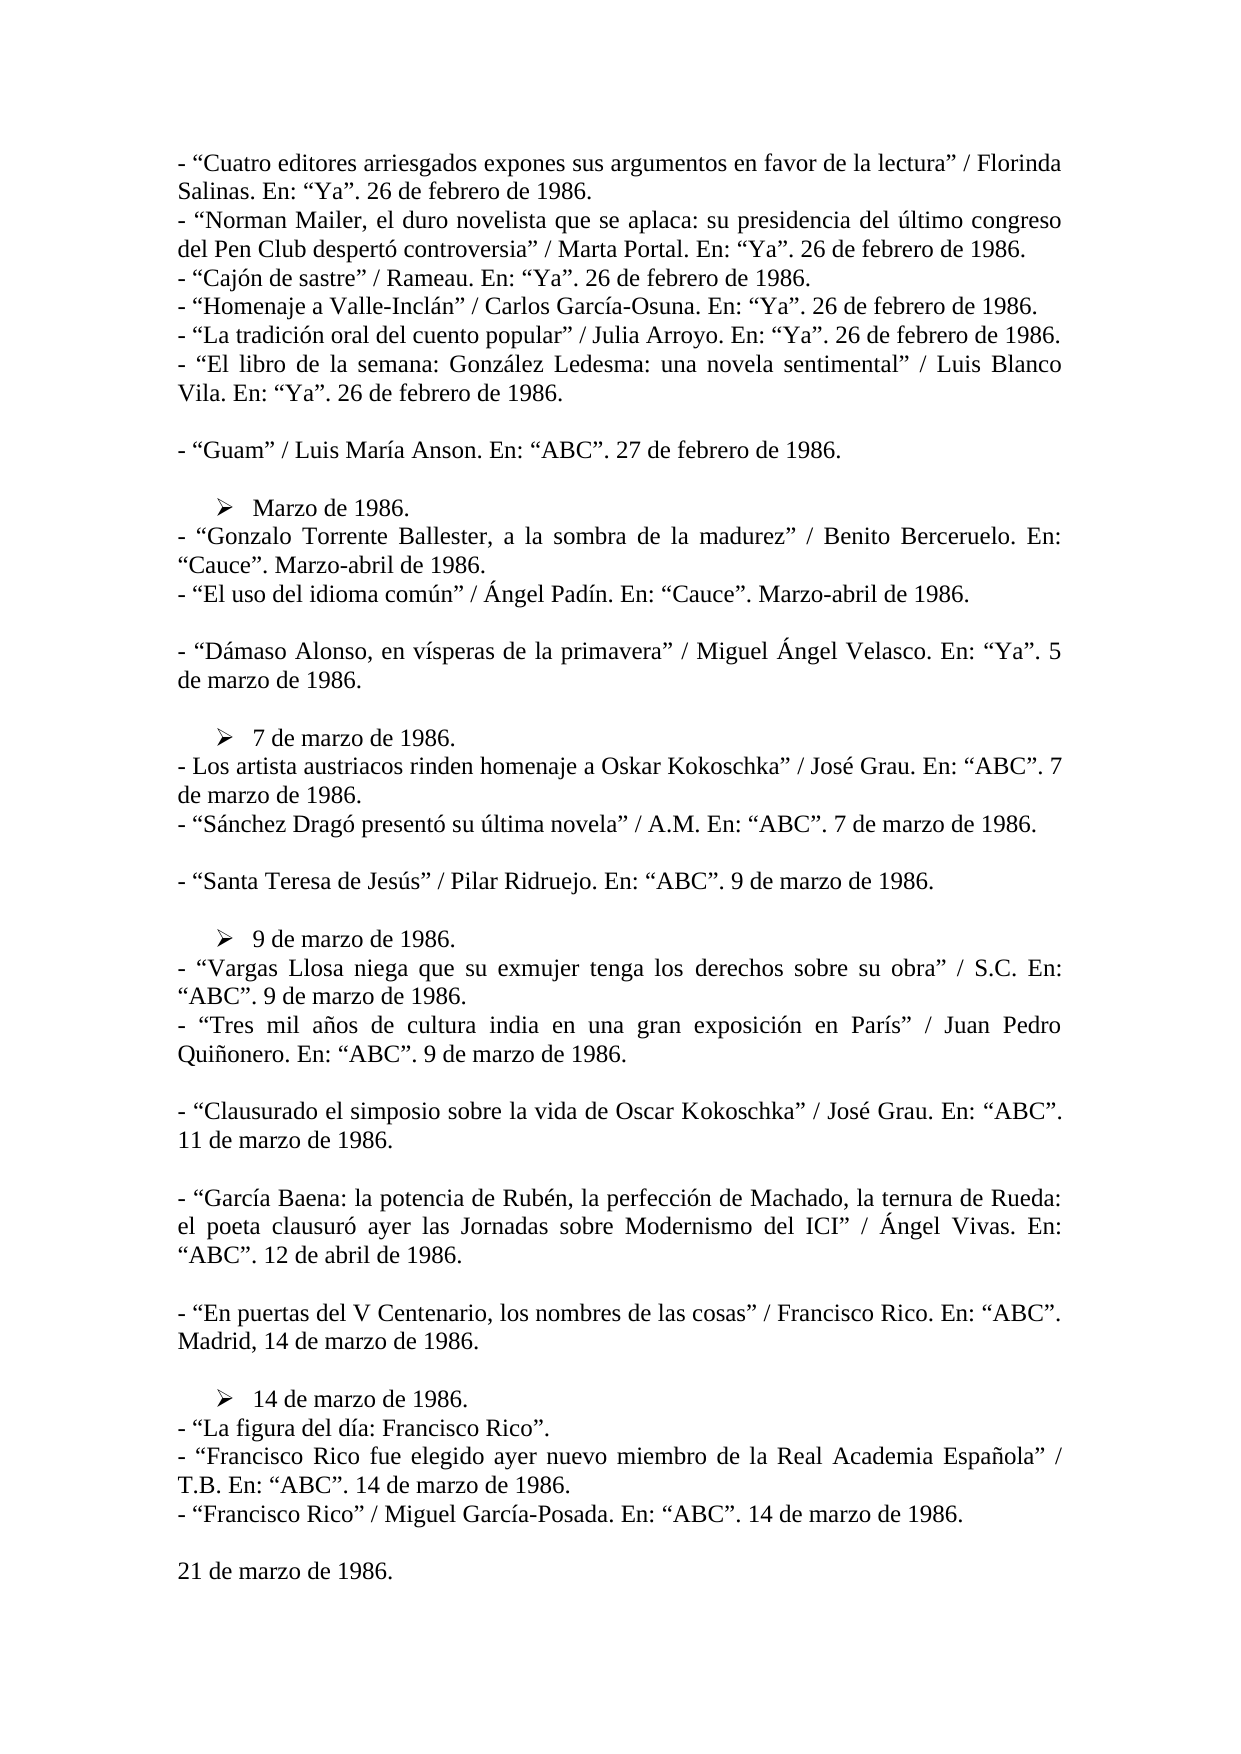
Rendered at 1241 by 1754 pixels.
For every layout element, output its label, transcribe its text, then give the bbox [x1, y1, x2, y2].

text - “Clausurado el simposio sobre la vida de Oscar Kokoschka” / José Grau. En: “ABC”. 11 de marzo de 1986. [177, 1096, 1063, 1154]
list Marzo de 1986. [215, 493, 1063, 521]
text - “Homenaje a Valle-Inclán” / Carlos García-Osuna. En: “Ya”. 26 de febrero de 1986. [177, 291, 1063, 320]
text - Los artista austriacos rinden homenaje a Oskar Kokoschka” / José Grau. En: “ABC”. 7 de marzo de 1986. [177, 751, 1063, 809]
text - “Dámaso Alonso, en vísperas de la primavera” / Miguel Ángel Velasco. En: “Ya”. 5 de marzo de 1986. [177, 636, 1063, 694]
text - “Gonzalo Torrente Ballester, a la sombra de la madurez” / Benito Berceruelo. En: “Cauce”. Marzo-abril de 1986. [177, 521, 1063, 579]
text - “Vargas Llosa niega que su exmujer tenga los derechos sobre su obra” / S.C. En: “ABC”. 9 de marzo de 1986. [177, 953, 1063, 1010]
text - “El libro de la semana: González Ledesma: una novela sentimental” / Luis Blanco Vila. En: “Ya”. 26 de febrero de 1986. [177, 349, 1063, 406]
text - “Francisco Rico” / Miguel García-Posada. En: “ABC”. 14 de marzo de 1986. [177, 1499, 1063, 1528]
list 14 de marzo de 1986. [215, 1384, 1063, 1413]
text - “Cuatro editores arriesgados expones sus argumentos en favor de la lectura” / Florinda Salinas. En: “Ya”. 26 de febrero de 1986. [177, 148, 1063, 205]
list 9 de marzo de 1986. [215, 924, 1063, 953]
text - “Santa Teresa de Jesús” / Pilar Ridruejo. En: “ABC”. 9 de marzo de 1986. [177, 866, 1063, 895]
text - “Norman Mailer, el duro novelista que se aplaca: su presidencia del último congreso del Pen Club despertó controversia” / Marta Portal. En: “Ya”. 26 de febrero de 1986. [177, 205, 1063, 263]
text - “Guam” / Luis María Anson. En: “ABC”. 27 de febrero de 1986. [177, 435, 1063, 464]
text - “En puertas del V Centenario, los nombres de las cosas” / Francisco Rico. En: “ABC”. Madrid, 14 de marzo de 1986. [177, 1298, 1063, 1355]
text - “El uso del idioma común” / Ángel Padín. En: “Cauce”. Marzo-abril de 1986. [177, 579, 1063, 608]
text - “Tres mil años de cultura india en una gran exposición en París” / Juan Pedro Quiñonero. En: “ABC”. 9 de marzo de 1986. [177, 1010, 1063, 1068]
list 7 de marzo de 1986. [215, 723, 1063, 751]
text - “La figura del día: Francisco Rico”. [177, 1413, 1063, 1441]
text - “La tradición oral del cuento popular” / Julia Arroyo. En: “Ya”. 26 de febrero de 1986. [177, 320, 1063, 349]
text - “Francisco Rico fue elegido ayer nuevo miembro de la Real Academia Española” / T.B. En: “ABC”. 14 de marzo de 1986. [177, 1441, 1063, 1499]
text - “Sánchez Dragó presentó su última novela” / A.M. En: “ABC”. 7 de marzo de 1986. [177, 809, 1063, 838]
text - “García Baena: la potencia de Rubén, la perfección de Machado, la ternura de Rueda: el poeta clausuró ayer las Jornadas sobre Modernismo del ICI” / Ángel Vivas. En: “ABC”. 12 de abril de 1986. [177, 1183, 1063, 1269]
text - “Cajón de sastre” / Rameau. En: “Ya”. 26 de febrero de 1986. [177, 263, 1063, 291]
text 21 de marzo de 1986. [177, 1556, 1063, 1585]
